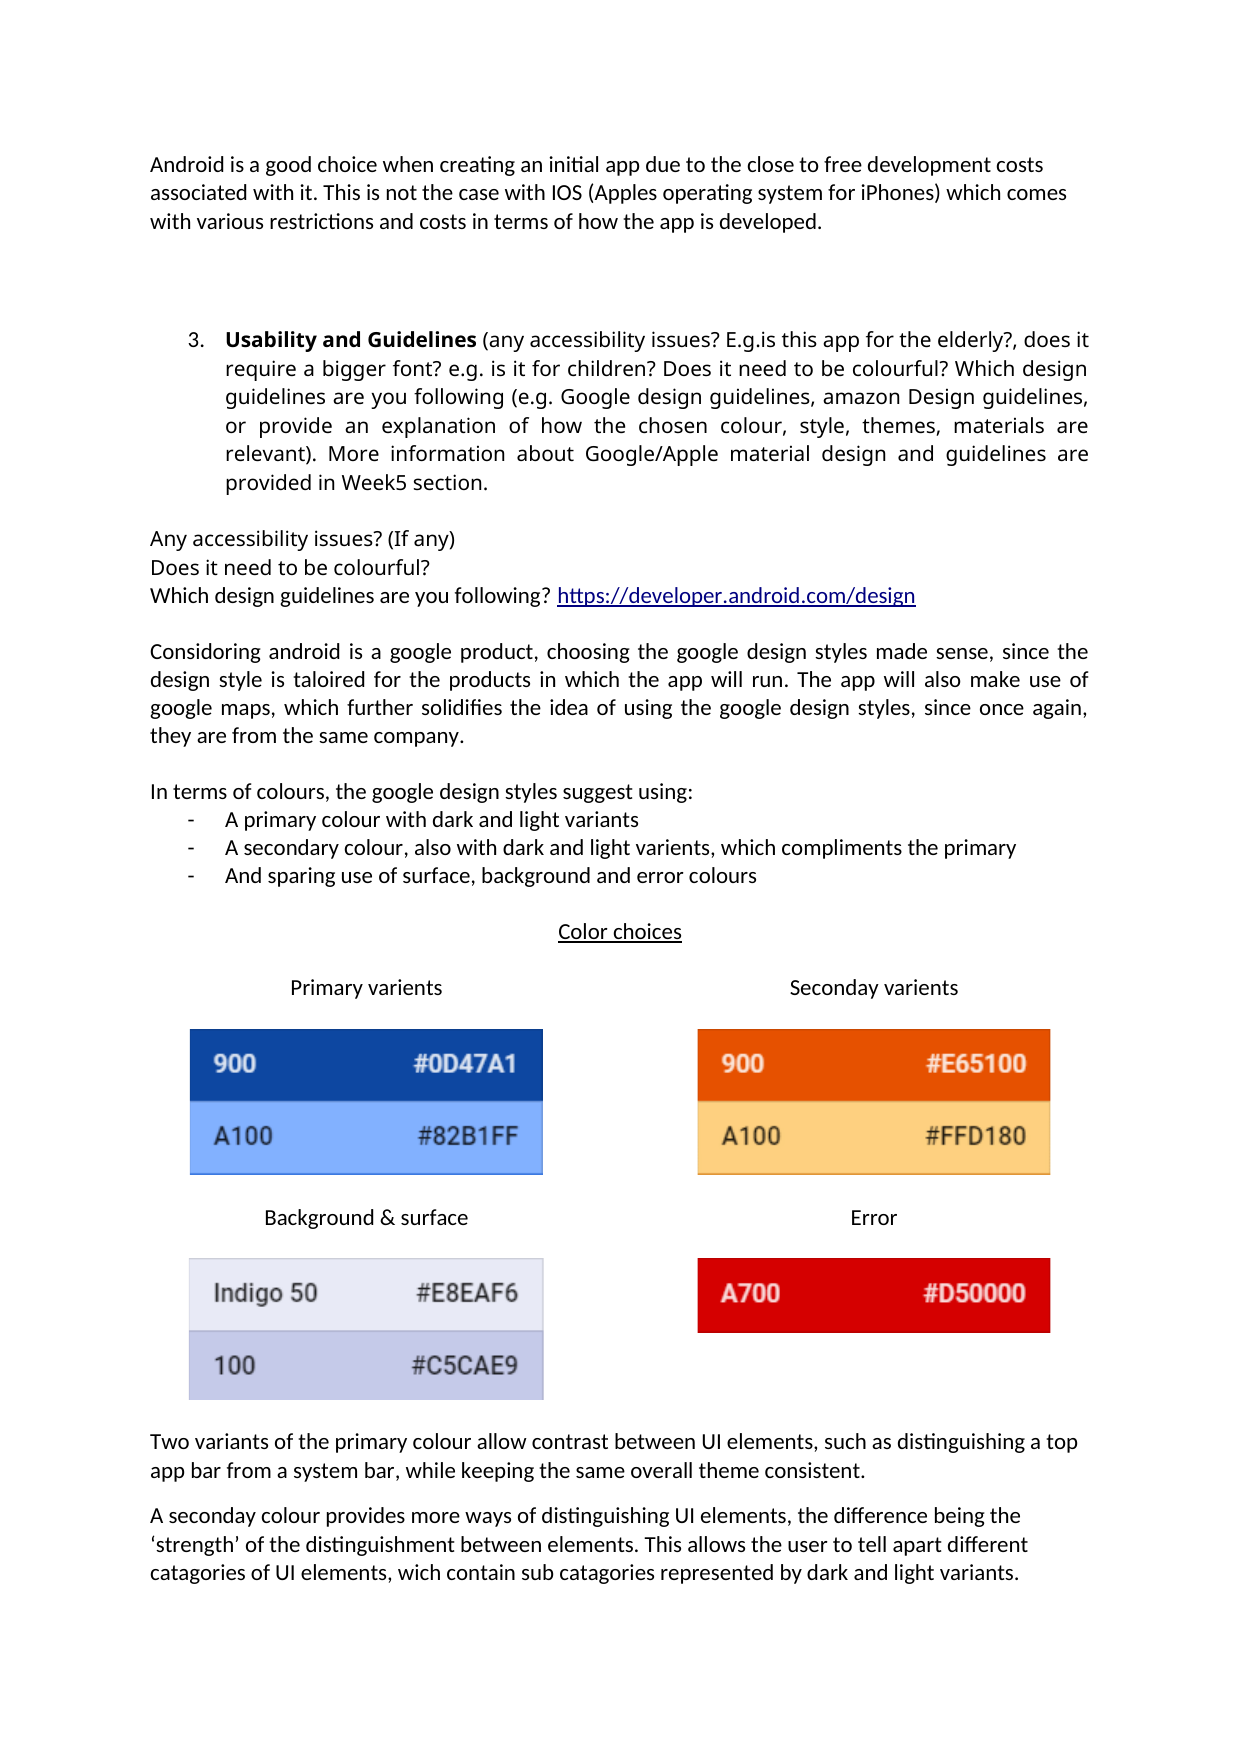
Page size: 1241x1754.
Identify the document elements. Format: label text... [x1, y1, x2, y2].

text Background & surface [150, 1203, 583, 1231]
text Considoring android is a google product, choosing the google design styles made sense, since the design style is taloired for the products in which the app will run. The app will also make use of google maps, which further solidifies the idea of using the google design styles, since once again, they are from the same company. [150, 637, 1090, 749]
text Seconday varients [658, 973, 1090, 1001]
list A primary colour with dark and light variants [187, 805, 1090, 833]
list A secondary colour, also with dark and light varients, which compliments the primary [187, 833, 1090, 861]
text Android is a good choice when creating an initial app due to the close to free development costs associated with it. This is not the case with IOS (Apples operating system for iPhones) which comes with various restrictions and costs in terms of how the app is developed. [150, 150, 1090, 235]
list And sparing use of surface, background and error colours [187, 861, 1090, 889]
list Usability and Guidelines (any accessibility issues? E.g.is this app for the elderly?, does it require a bigger font? e.g. is it for children? Does it need to be colourful? Which design guidelines are you following (e.g. Google design guidelines, amazon Design guidelines, or provide an explanation of how the chosen colour, style, themes, materials are relevant). More information about Google/Apple material design and guidelines are provided in Week5 section. [187, 326, 1090, 496]
text Error [658, 1203, 1090, 1231]
text In terms of colours, the google design styles suggest using: [150, 777, 1090, 805]
text Color choices [150, 917, 1090, 945]
text Any accessibility issues? (If any) [150, 524, 1090, 553]
text A seconday colour provides more ways of distinguishing UI elements, the difference being the ‘strength’ of the distinguishment between elements. This allows the user to tell apart different catagories of UI elements, wich contain sub catagories represented by dark and light variants. [150, 1501, 1090, 1586]
text Primary varients [150, 973, 583, 1001]
text Which design guidelines are you following? https://developer.android.com/design [150, 581, 1090, 609]
text Does it need to be colourful? [150, 553, 1090, 581]
text Two variants of the primary colour allow contrast between UI elements, such as distinguishing a top app bar from a system bar, while keeping the same overall theme consistent. [150, 1427, 1090, 1484]
